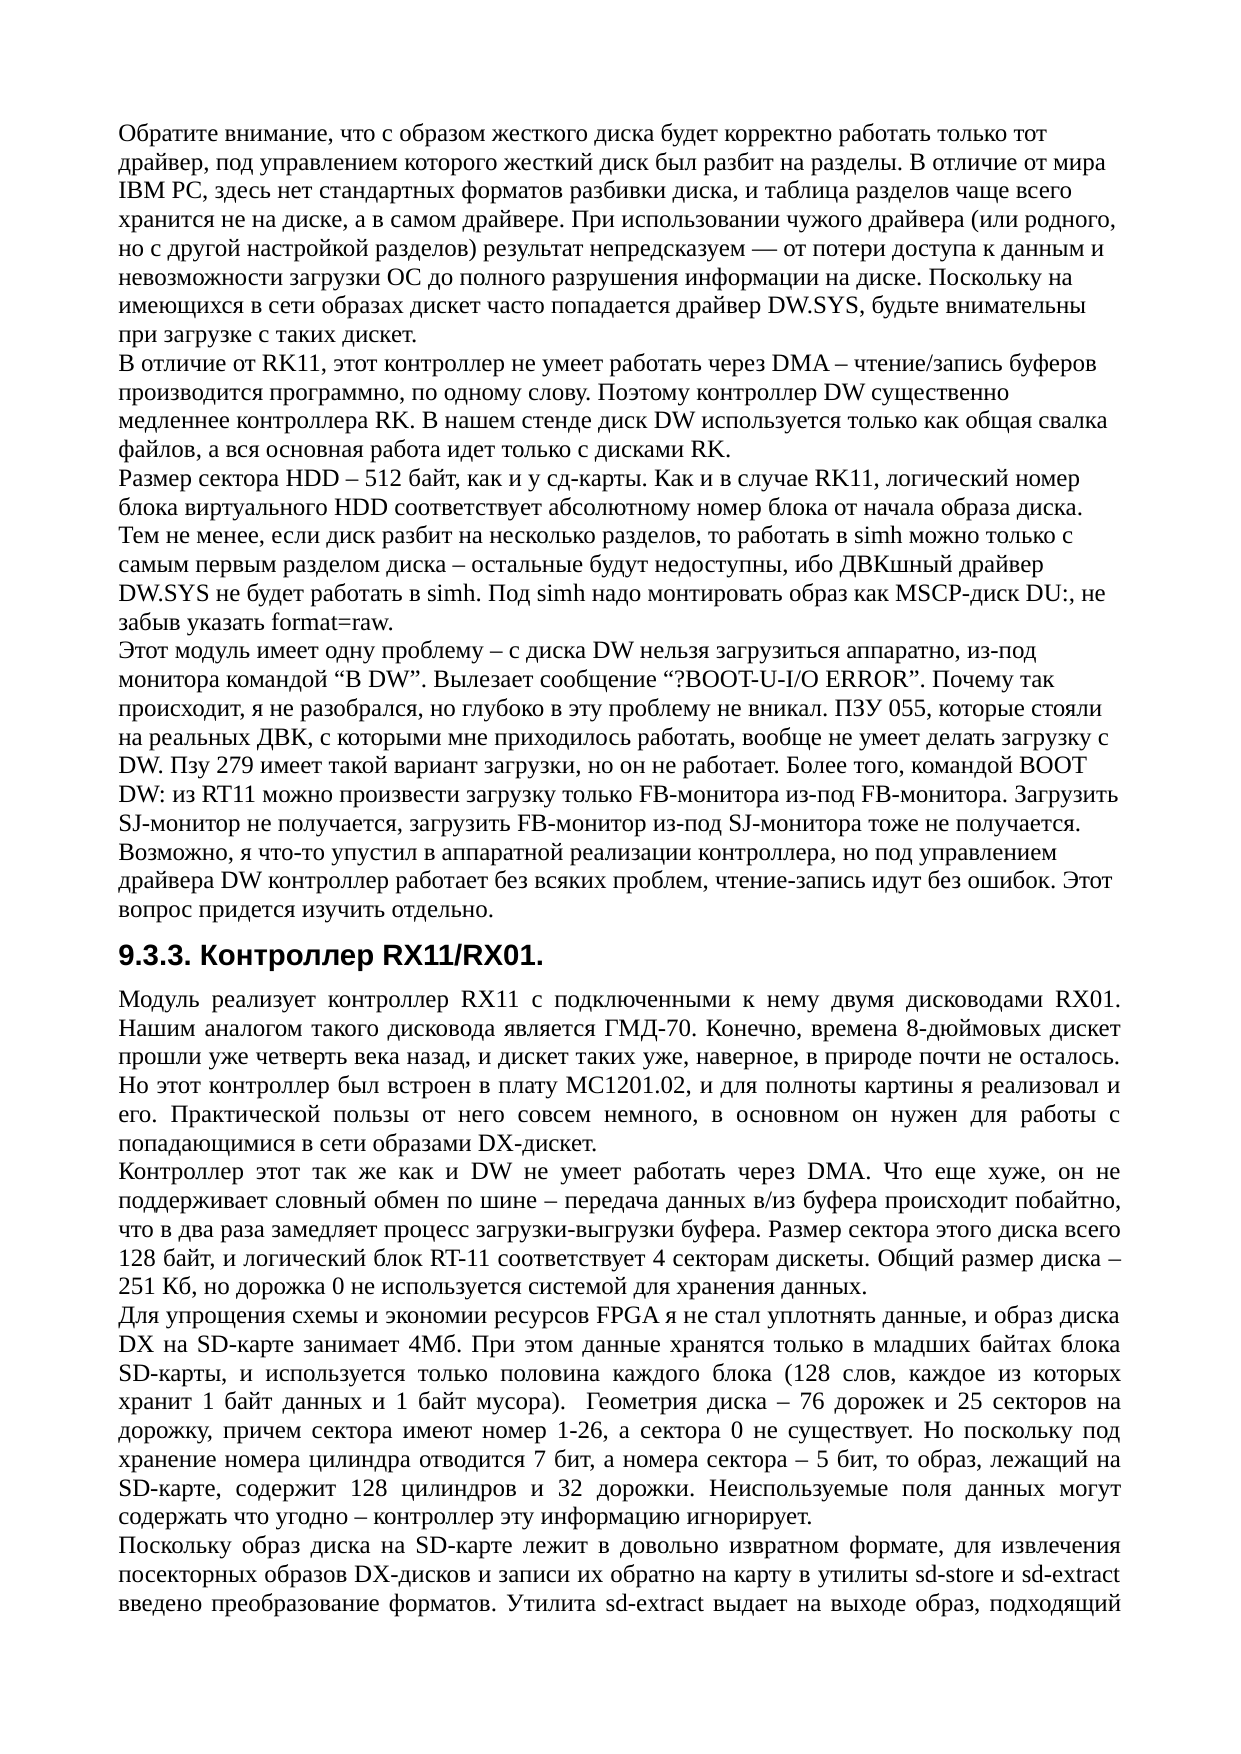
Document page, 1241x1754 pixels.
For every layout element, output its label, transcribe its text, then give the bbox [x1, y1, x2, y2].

text Этот модуль имеет одну проблему – с диска DW нельзя загрузиться аппаратно, из-под монитора командой “B DW”. Вылезает сообщение “?BOOT-U-I/O ERROR”. Почему так происходит, я не разобрался, но глубоко в эту проблему не вникал. ПЗУ 055, которые стояли на реальных ДВК, с которыми мне приходилось работать, вообще не умеет делать загрузку с DW. Пзу 279 имеет такой вариант загрузки, но он не работает. Более того, командой BOOT DW: из RT11 можно произвести загрузку только FB-монитора из-под FB-монитора. Загрузить SJ-монитор не получается, загрузить FB-монитор из-под SJ-монитора тоже не получается. Возможно, я что-то упустил в аппаратной реализации контроллера, но под управлением драйвера DW контроллер работает без всяких проблем, чтение-запись идут без ошибок. Этот вопрос придется изучить отдельно. [118, 636, 1122, 923]
text Поскольку образ диска на SD-карте лежит в довольно извратном формате, для извлечения посекторных образов DX-дисков и записи их обратно на карту в утилиты sd-store и sd-extract введено преобразование форматов. Утилита sd-extract выдает на выходе образ, подходящий [118, 1530, 1122, 1616]
text В отличие от RK11, этот контроллер не умеет работать через DMA – чтение/запись буферов производится программно, по одному слову. Поэтому контроллер DW существенно медленнее контроллера RK. В нашем стенде диск DW используется только как общая свалка файлов, а вся основная работа идет только c дисками RK. [118, 348, 1122, 463]
text Контроллер этот так же как и DW не умеет работать через DMA. Что еще хуже, он не поддерживает словный обмен по шине – передача данных в/из буфера происходит побайтно, что в два раза замедляет процесс загрузки-выгрузки буфера. Размер сектора этого диска всего 128 байт, и логический блок RT-11 соответствует 4 секторам дискеты. Общий размер диска – 251 Кб, но дорожка 0 не используется системой для хранения данных. [118, 1156, 1122, 1300]
subtitle 9.3.3. Контроллер RX11/RX01. [118, 938, 1122, 971]
text Размер сектора HDD – 512 байт, как и у сд-карты. Как и в случае RK11, логический номер блока виртуального HDD соответствует абсолютному номер блока от начала образа диска. Тем не менее, если диск разбит на несколько разделов, то работать в simh можно только с самым первым разделом диска – остальные будут недоступны, ибо ДВКшный драйвер DW.SYS не будет работать в simh. Под simh надо монтировать образ как MSCP-диск DU:, не забыв указать format=raw. [118, 463, 1122, 636]
text Обратите внимание, что с образом жесткого диска будет корректно работать только тот драйвер, под управлением которого жесткий диск был разбит на разделы. В отличие от мира IBM PC, здесь нет стандартных форматов разбивки диска, и таблица разделов чаще всего хранится не на диске, а в самом драйвере. При использовании чужого драйвера (или родного, но с другой настройкой разделов) результат непредсказуем — от потери доступа к данным и невозможности загрузки ОС до полного разрушения информации на диске. Поскольку на имеющихся в сети образах дискет часто попадается драйвер DW.SYS, будьте внимательны при загрузке с таких дискет. [118, 118, 1122, 348]
text Для упрощения схемы и экономии ресурсов FPGA я не стал уплотнять данные, и образ диска DX на SD-карте занимает 4Мб. При этом данные хранятся только в младших байтах блока SD-карты, и используется только половина каждого блока (128 слов, каждое из которых хранит 1 байт данных и 1 байт мусора). Геометрия диска – 76 дорожек и 25 секторов на дорожку, причем сектора имеют номер 1-26, а сектора 0 не существует. Но поскольку под хранение номера цилиндра отводится 7 бит, а номера сектора – 5 бит, то образ, лежащий на SD-карте, содержит 128 цилиндров и 32 дорожки. Неиспользуемые поля данных могут содержать что угодно – контроллер эту информацию игнорирует. [118, 1300, 1122, 1530]
text Модуль реализует контроллер RX11 с подключенными к нему двумя дисководами RX01. Нашим аналогом такого дисковода является ГМД-70. Конечно, времена 8-дюймовых дискет прошли уже четверть века назад, и дискет таких уже, наверное, в природе почти не осталось. Но этот контроллер был встроен в плату МС1201.02, и для полноты картины я реализовал и его. Практической пользы от него совсем немного, в основном он нужен для работы с попадающимися в сети образами DХ-дискет. [118, 984, 1122, 1156]
